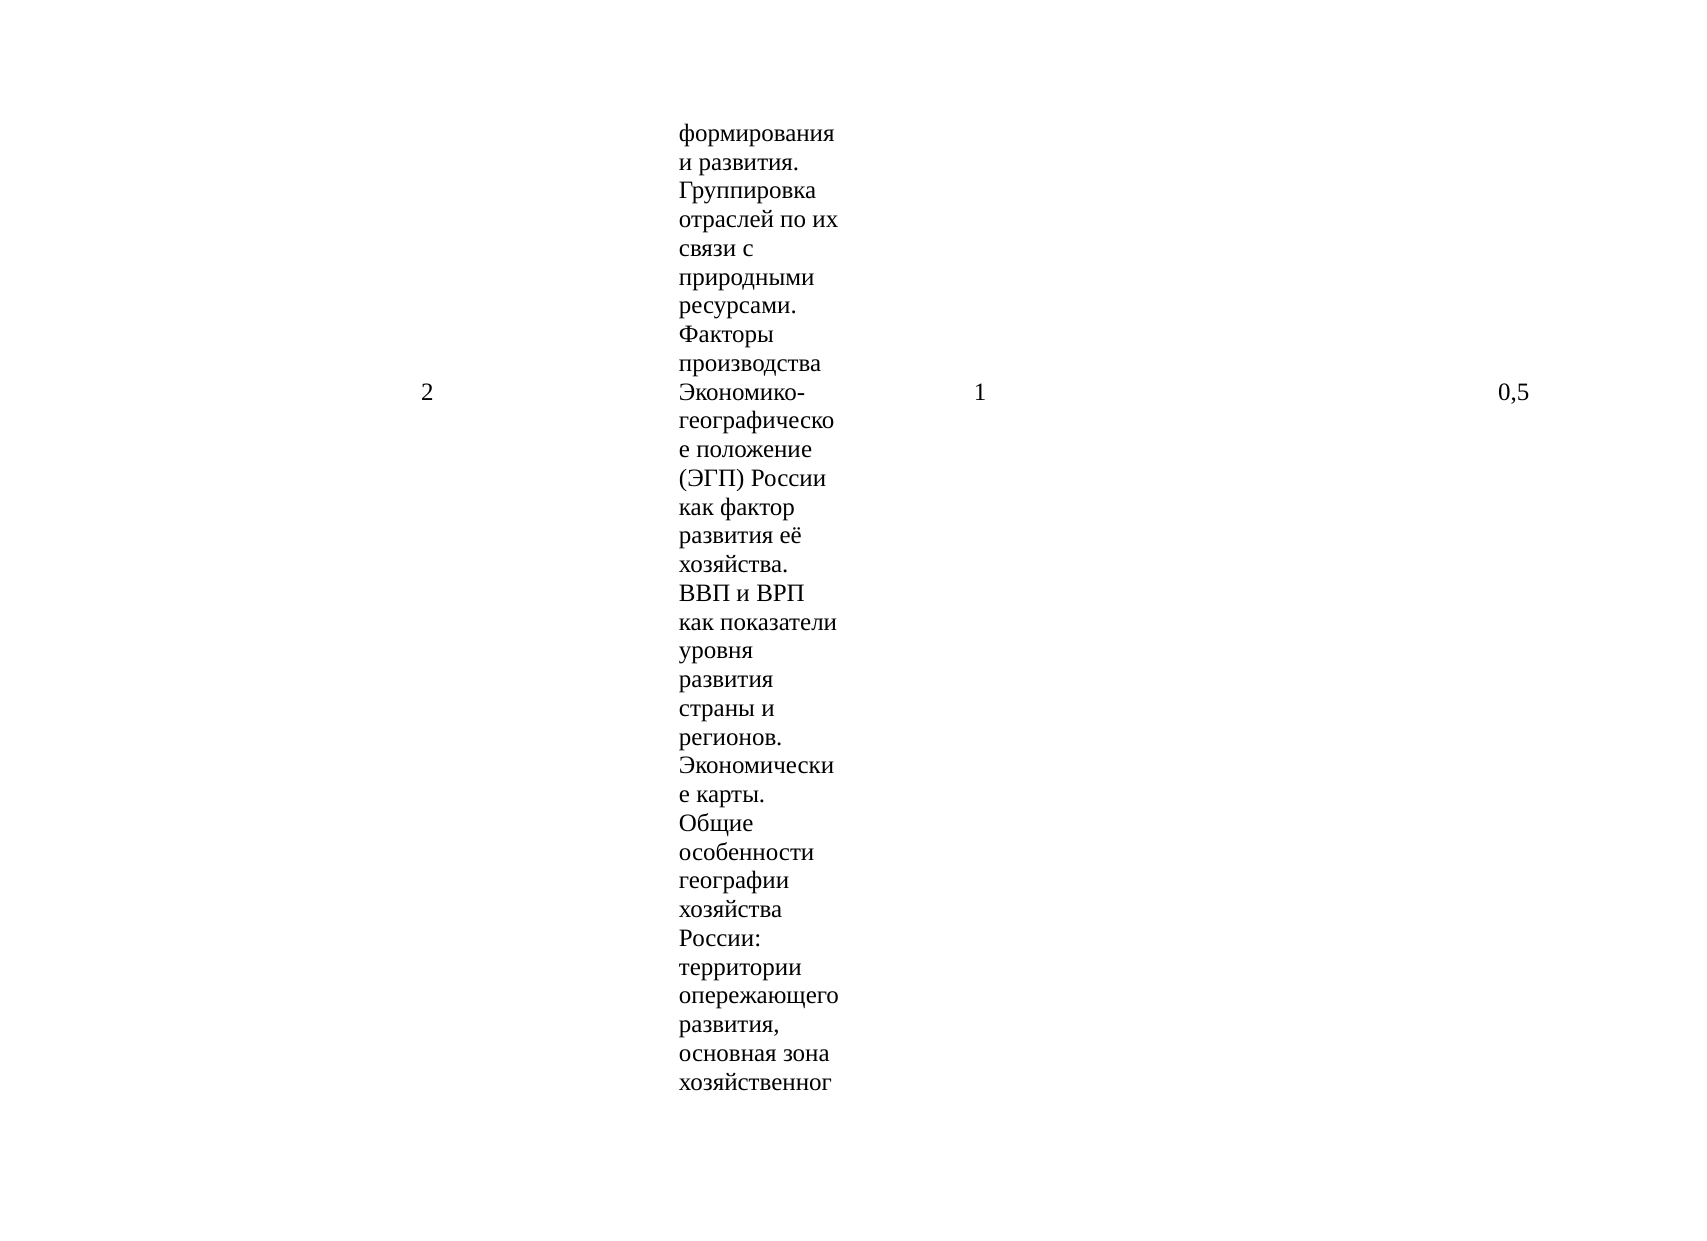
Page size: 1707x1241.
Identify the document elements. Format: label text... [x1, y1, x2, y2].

table_cell Экономико-географическое положение (ЭГП) России как фактор развития её хозяйства. ВВП и ВРП как показатели уровня развития страны и регионов. Экономические карты. Общие особенности географии хозяйства России: территории опережающего развития, основная зона хозяйственног [653, 377, 853, 1096]
table_cell формирования и развития. Группировка отраслей по их связи с природными ресурсами. Факторы производства [653, 118, 853, 377]
table_header [166, 118, 409, 1096]
table_cell 2 [410, 377, 653, 1096]
table_cell [1385, 118, 1628, 377]
table_cell 1 [854, 377, 1092, 1096]
table_cell [1093, 118, 1384, 377]
table_cell [854, 118, 1092, 377]
table_cell [1093, 377, 1384, 1096]
table_cell 0,5 [1385, 377, 1628, 1096]
table_cell [410, 118, 653, 377]
